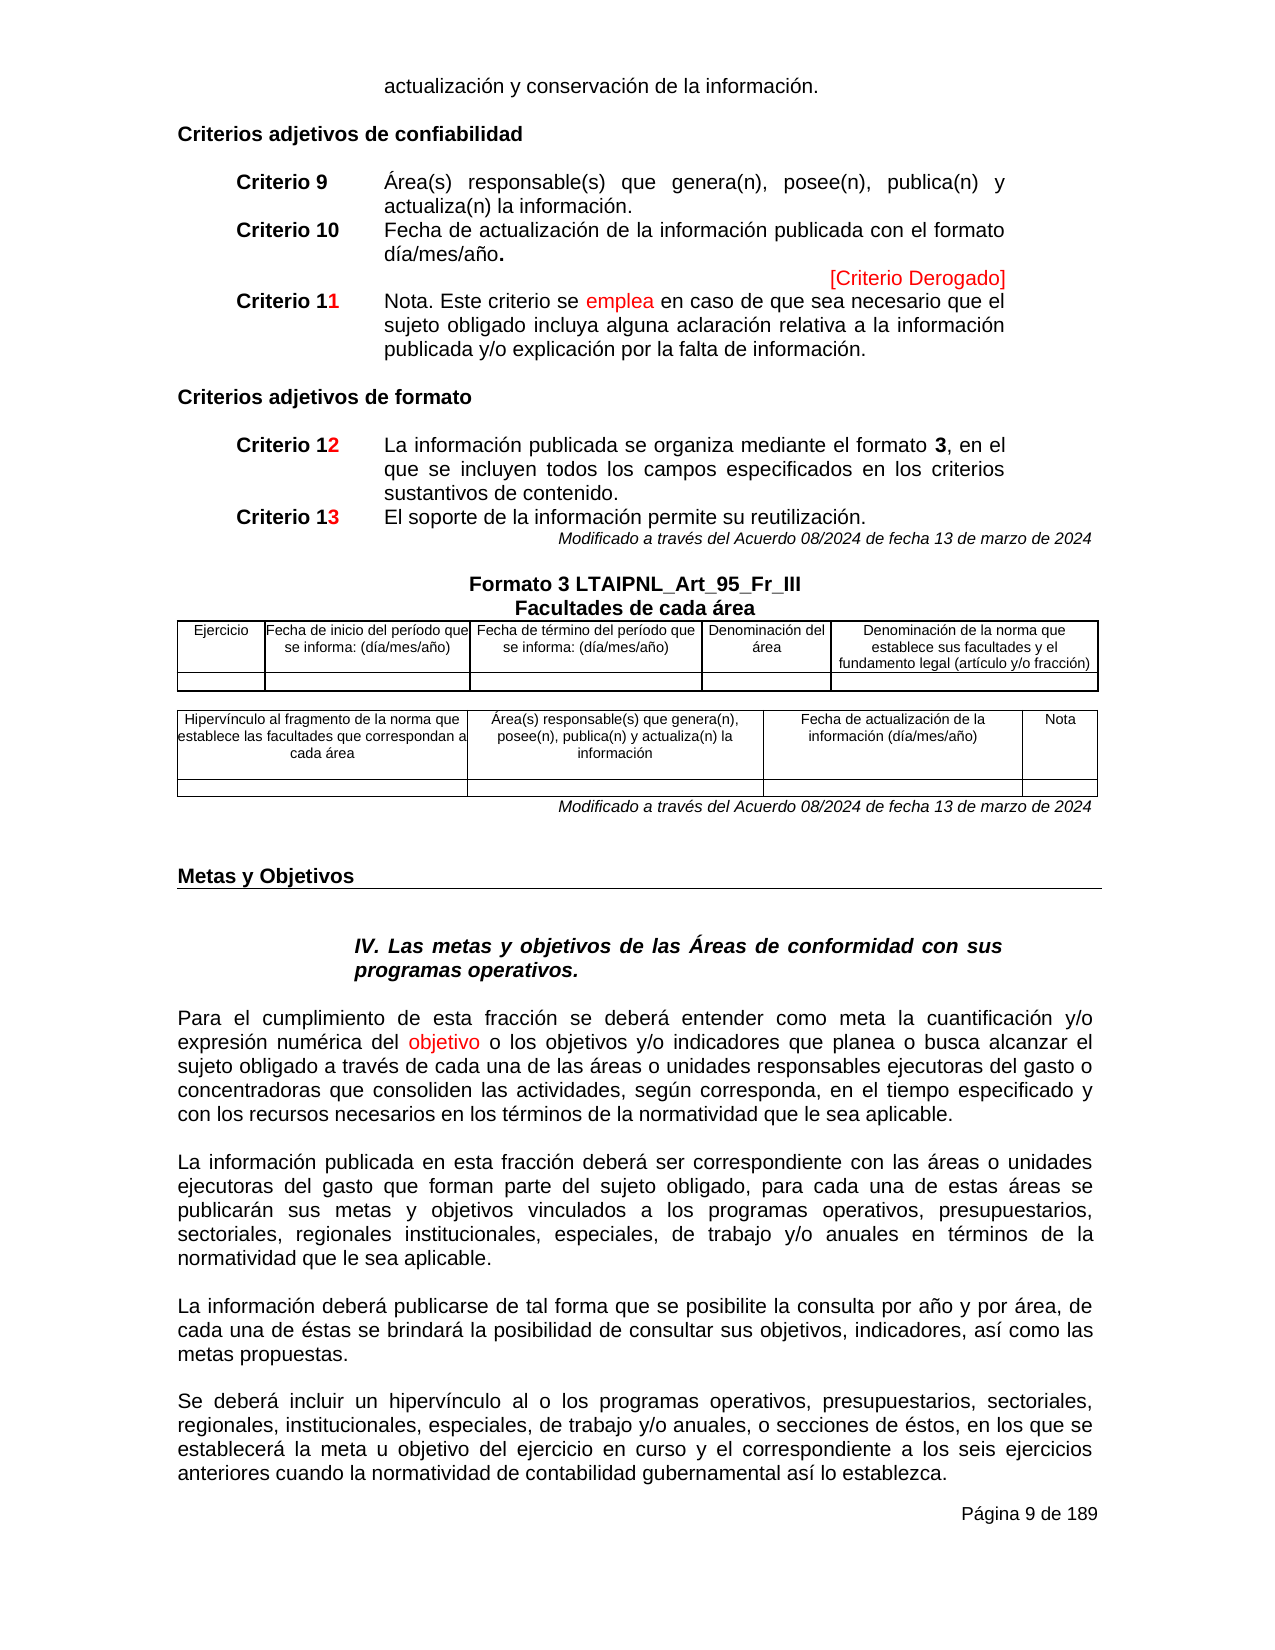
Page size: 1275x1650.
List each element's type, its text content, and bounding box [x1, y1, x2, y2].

table_cell [178, 673, 264, 690]
table_header Fecha de inicio del período que se informa: (día/mes/año) [266, 622, 469, 672]
table_header Área(s) responsable(s) que genera(n), posee(n), publica(n) y actualiza(n) la información [468, 711, 763, 778]
text Facultades de cada área [177, 596, 1093, 620]
text IV. Las metas y objetivos de las Áreas de conformidad con sus programas operativos. [354, 934, 1006, 982]
table_cell [703, 673, 830, 690]
text actualización y conservación de la información. [236, 74, 1006, 98]
text Criterios adjetivos de confiabilidad [177, 122, 1006, 146]
text Se deberá incluir un hipervínculo al o los programas operativos, presupuestarios, sectoriales, regionales, institucionales, especiales, de trabajo y/o anuales, o secciones de éstos, en los que se establecerá la meta u objetivo del ejercicio en curso y el correspondiente a los seis ejercicios anteriores cuando la normatividad de contabilidad gubernamental así lo establezca. [177, 1389, 1094, 1485]
text La información deberá publicarse de tal forma que se posibilite la consulta por año y por área, de cada una de éstas se brindará la posibilidad de consultar sus objetivos, indicadores, así como las metas propuestas. [177, 1293, 1094, 1365]
text Criterio 11 Nota. Este criterio se emplea en caso de que sea necesario que el sujeto obligado incluya alguna aclaración relativa a la información publicada y/o explicación por la falta de información. [236, 289, 1006, 361]
table_cell [471, 673, 701, 690]
text Criterio 9 Área(s) responsable(s) que genera(n), posee(n), publica(n) y actualiza(n) la información. [236, 169, 1006, 217]
table_cell [468, 780, 763, 796]
table_cell [266, 673, 469, 690]
text La información publicada en esta fracción deberá ser correspondiente con las áreas o unidades ejecutoras del gasto que forman parte del sujeto obligado, para cada una de estas áreas se publicarán sus metas y objetivos vinculados a los programas operativos, presupuestarios, sectoriales, regionales institucionales, especiales, de trabajo y/o anuales en términos de la normatividad que le sea aplicable. [177, 1150, 1094, 1269]
table_cell [178, 780, 467, 796]
table_header Denominación de la norma que establece sus facultades y el fundamento legal (artículo y/o fracción) [832, 622, 1097, 672]
text Modificado a través del Acuerdo 08/2024 de fecha 13 de marzo de 2024 [177, 797, 1098, 816]
text Para el cumplimiento de esta fracción se deberá entender como meta la cuantificación y/o expresión numérica del objetivo o los objetivos y/o indicadores que planea o busca alcanzar el sujeto obligado a través de cada una de las áreas o unidades responsables ejecutoras del gasto o concentradoras que consoliden las actividades, según corresponda, en el tiempo especificado y con los recursos necesarios en los términos de la normatividad que le sea aplicable. [177, 1006, 1094, 1126]
table_header Fecha de actualización de la información (día/mes/año) [764, 711, 1022, 778]
text Criterio 10 Fecha de actualización de la información publicada con el formato día/mes/año. [236, 217, 1006, 265]
text Metas y Objetivos [177, 864, 1094, 888]
table_header Nota [1023, 711, 1097, 778]
text Modificado a través del Acuerdo 08/2024 de fecha 13 de marzo de 2024 [177, 529, 1098, 548]
table_header Fecha de término del período que se informa: (día/mes/año) [471, 622, 701, 672]
text Criterio 12 La información publicada se organiza mediante el formato 3, en el que se incluyen todos los campos especificados en los criterios sustantivos de contenido. [236, 433, 1006, 505]
text Criterio 13 El soporte de la información permite su reutilización. [236, 505, 1006, 529]
table_cell [1023, 780, 1097, 796]
table_header Ejercicio [178, 622, 264, 672]
table_cell [764, 780, 1022, 796]
text [Criterio Derogado] [236, 265, 1006, 289]
text Criterios adjetivos de formato [177, 385, 1006, 409]
text Formato 3 LTAIPNL_Art_95_Fr_III [177, 572, 1093, 596]
table_cell [832, 673, 1097, 690]
table_header Denominación del área [703, 622, 830, 672]
table_header Hipervínculo al fragmento de la norma que establece las facultades que correspondan a cada área [178, 711, 467, 778]
